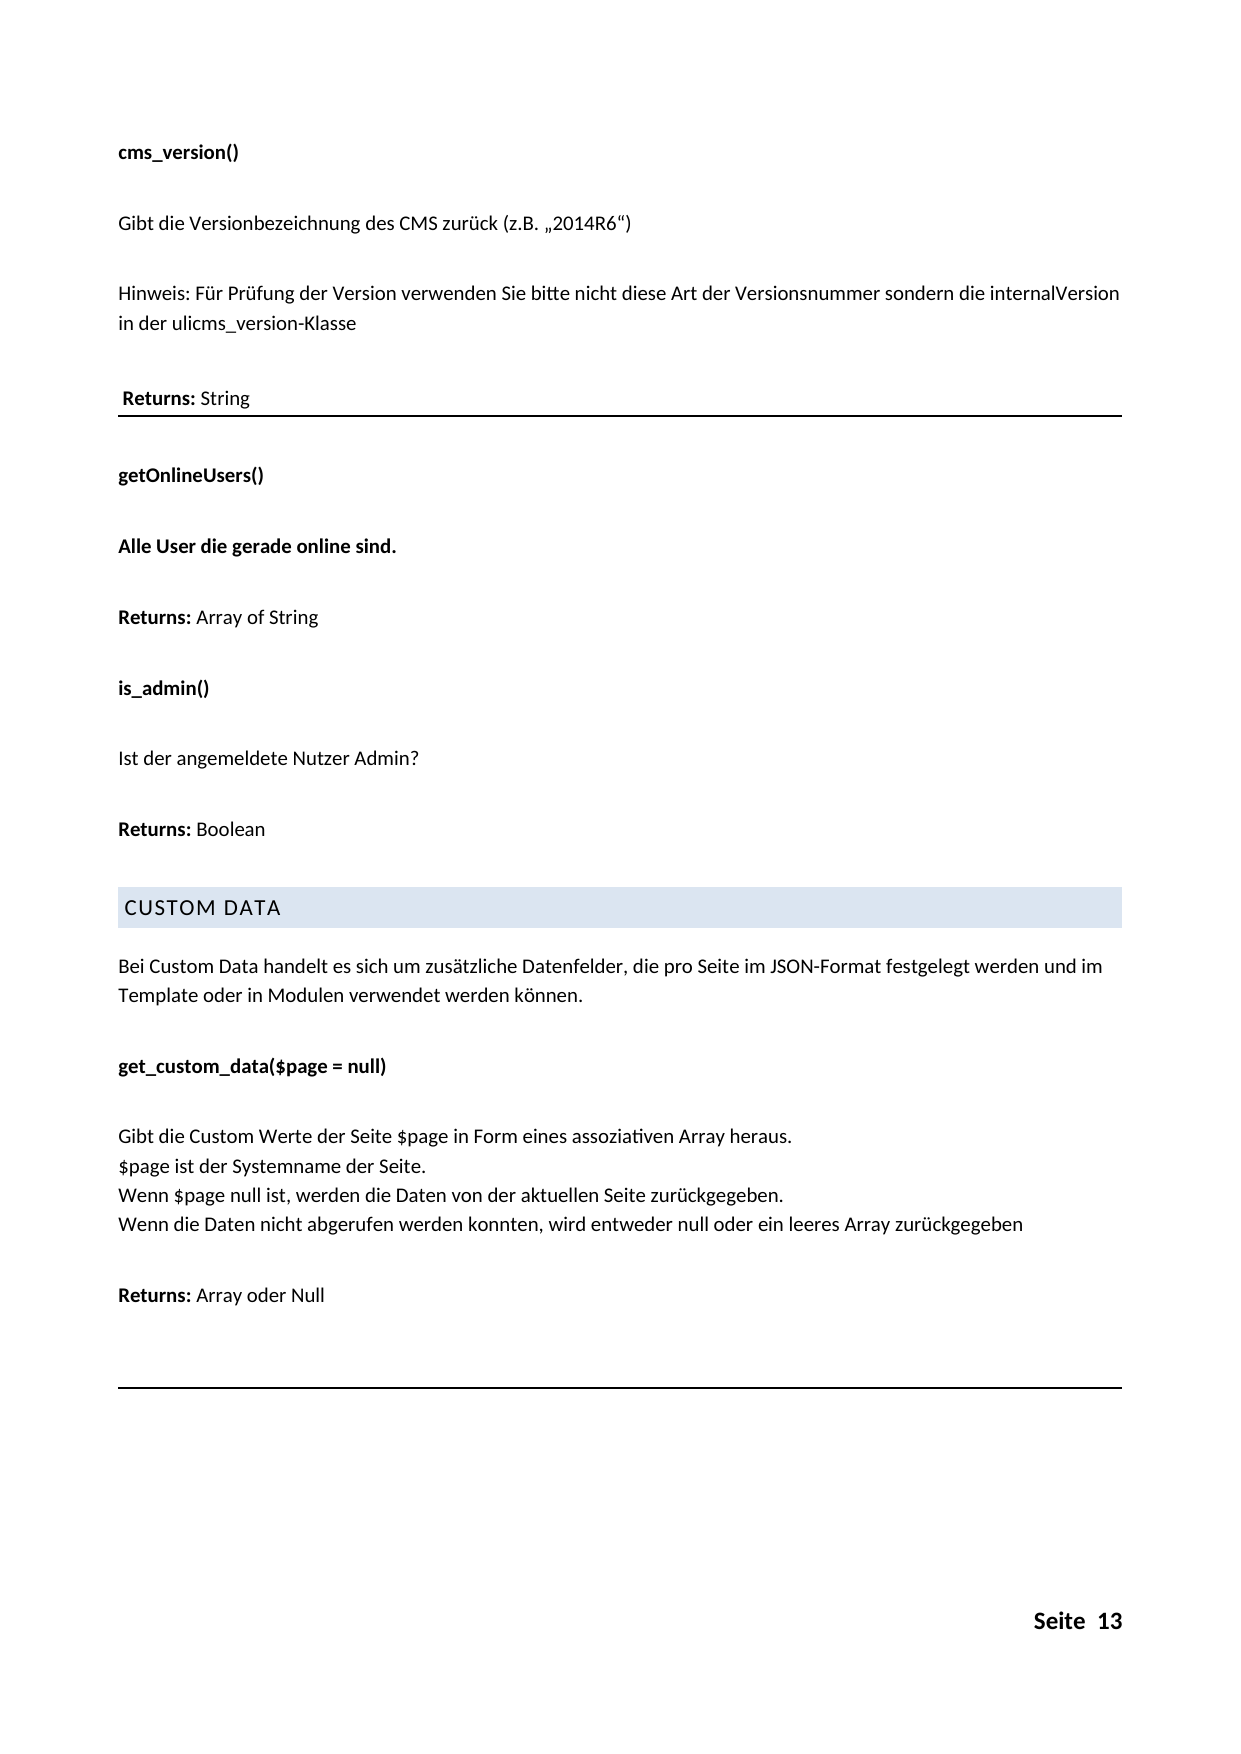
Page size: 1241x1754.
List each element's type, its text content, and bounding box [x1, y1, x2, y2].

text get_custom_data($page = null) [118, 1053, 1122, 1078]
text Alle User die gerade online sind. [118, 533, 1122, 558]
text Returns: Boolean [118, 816, 1122, 842]
text Gibt die Versionbezeichnung des CMS zurück (z.B. „2014R6“) [118, 210, 1122, 235]
text Returns: Array oder Null [118, 1282, 1122, 1307]
text Bei Custom Data handelt es sich um zusätzliche Datenfelder, die pro Seite im JSON-Format festgelegt werden und im Template oder in Modulen verwendet werden können. [118, 953, 1122, 1007]
text cms_version() [118, 139, 1122, 164]
text is_admin() [118, 675, 1122, 700]
text getOnlineUsers() [118, 462, 1122, 488]
text Hinweis: Für Prüfung der Version verwenden Sie bitte nicht diese Art der Versionsnummer sondern die internalVersion in der ulicms_version-Klasse [118, 281, 1122, 335]
text Returns: String [118, 381, 1122, 415]
text Ist der angemeldete Nutzer Admin? [118, 746, 1122, 771]
subtitle Custom Data [124, 894, 1116, 922]
text Returns: Array of String [118, 604, 1122, 629]
text Gibt die Custom Werte der Seite $page in Form eines assoziativen Array heraus. $page ist der Systemname der Seite. Wenn $page null ist, werden die Daten von der aktuellen Seite zurückgegeben. Wenn die Daten nicht abgerufen werden konnten, wird entweder null oder ein leeres Array zurückgegeben [118, 1124, 1122, 1237]
